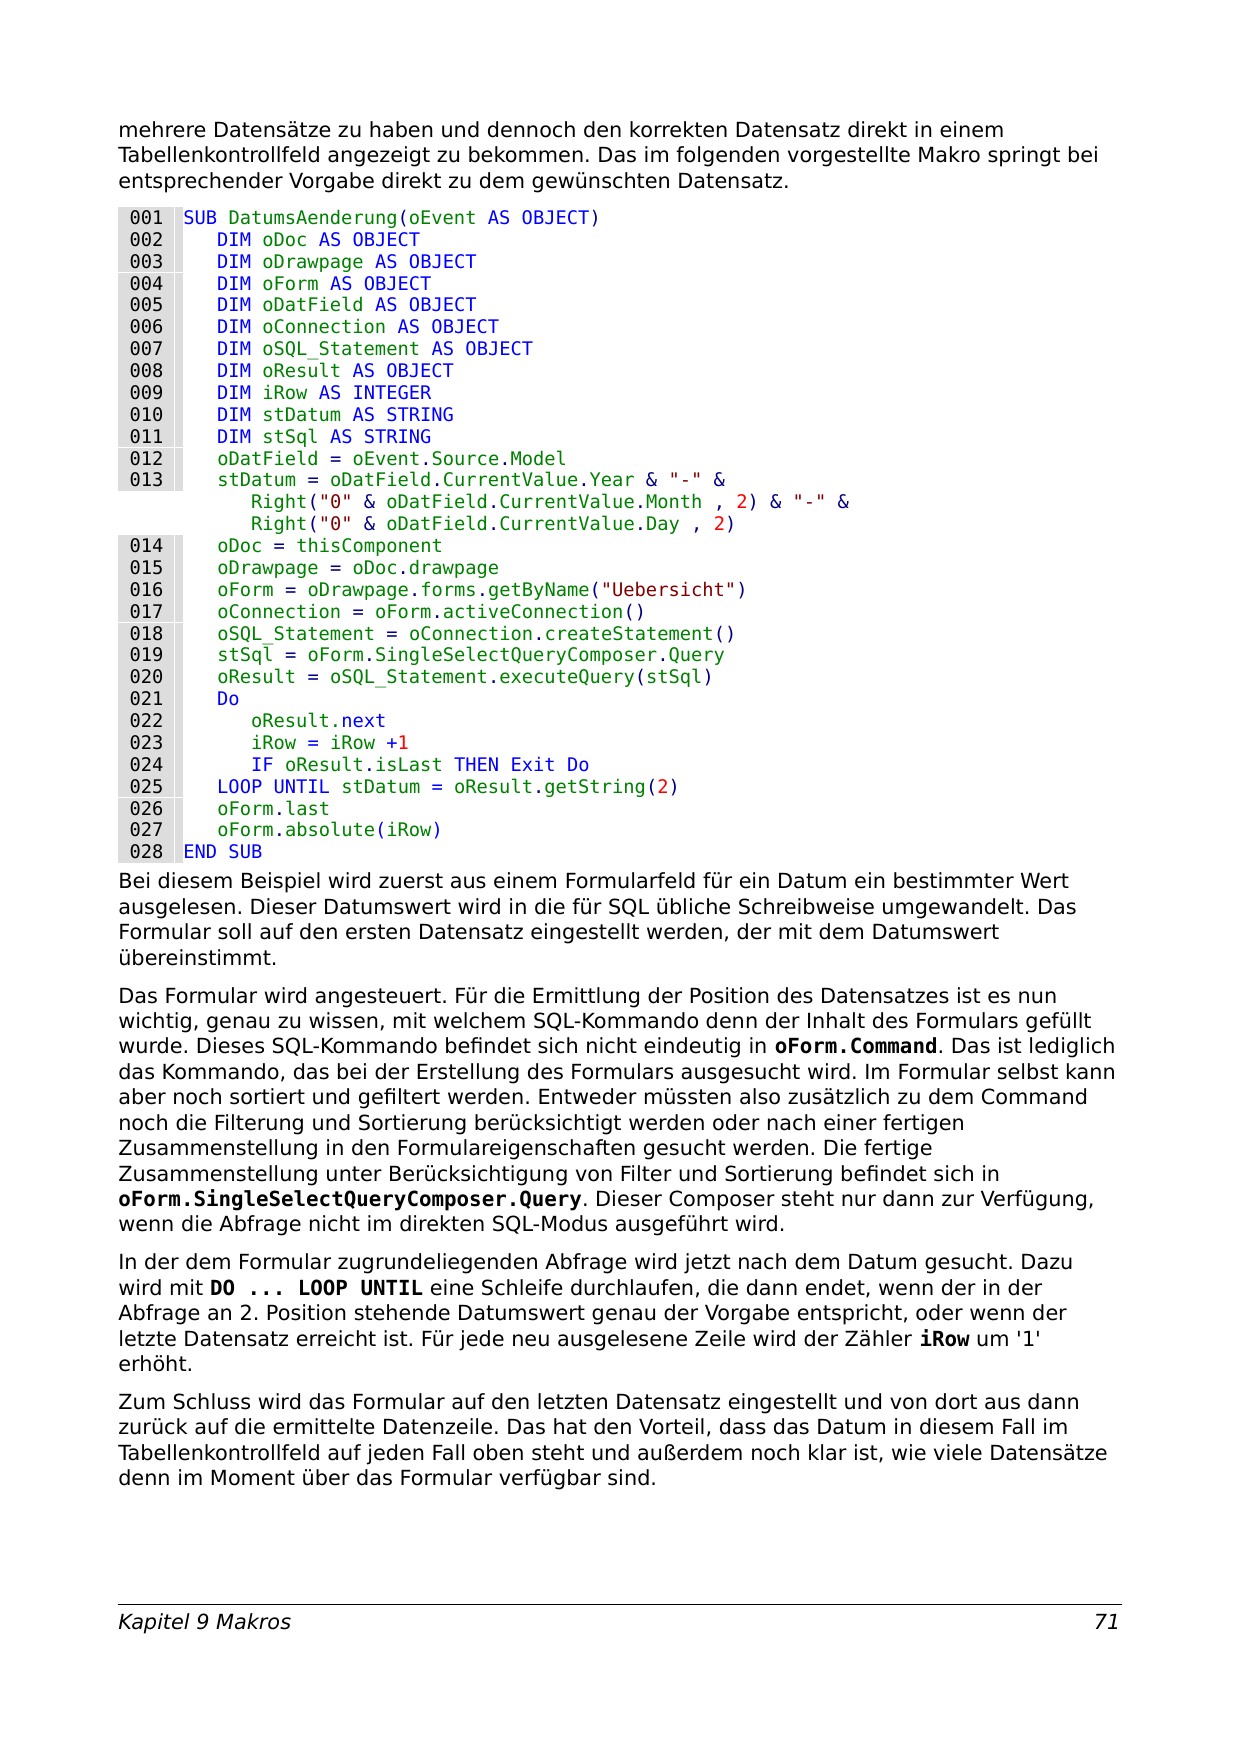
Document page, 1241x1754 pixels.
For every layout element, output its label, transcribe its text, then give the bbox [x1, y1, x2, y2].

list DIM stSql AS STRING [183, 426, 1122, 447]
list oConnection = oForm.activeConnection() [183, 601, 1122, 622]
list SUB DatumsAenderung(oEvent AS OBJECT) [183, 207, 1122, 229]
text Bei diesem Beispiel wird zuerst aus einem Formularfeld für ein Datum ein bestimmter Wert ausgelesen. Dieser Datumswert wird in die für SQL übliche Schreibweise umgewandelt. Das Formular soll auf den ersten Datensatz eingestellt werden, der mit dem Datumswert übereinstimmt. [118, 869, 1122, 970]
list DIM oDoc AS OBJECT [183, 229, 1122, 251]
list DIM iRow AS INTEGER [183, 382, 1122, 404]
text In der dem Formular zugrundeliegenden Abfrage wird jetzt nach dem Datum gesucht. Dazu wird mit DO ... LOOP UNTIL eine Schleife durchlaufen, die dann endet, wenn der in der Abfrage an 2. Position stehende Datumswert genau der Vorgabe entspricht, oder wenn der letzte Datensatz erreicht ist. Für jede neu ausgelesene Zeile wird der Zähler iRow um '1' erhöht. [118, 1250, 1122, 1376]
list DIM oSQL_Statement AS OBJECT [183, 338, 1122, 360]
text Das Formular wird angesteuert. Für die Ermittlung der Position des Datensatzes ist es nun wichtig, genau zu wissen, mit welchem SQL-Kommando denn der Inhalt des Formulars gefüllt wurde. Dieses SQL-Kommando befindet sich nicht eindeutig in oForm.Command. Das ist lediglich das Kommando, das bei der Erstellung des Formulars ausgesucht wird. Im Formular selbst kann aber noch sortiert und gefiltert werden. Entweder müssten also zusätzlich zu dem Command noch die Filterung und Sortierung berücksichtigt werden oder nach einer fertigen Zusammenstellung in den Formulareigenschaften gesucht werden. Die fertige Zusammenstellung unter Berücksichtigung von Filter und Sortierung befindet sich in oForm.SingleSelectQueryComposer.Query. Dieser Composer steht nur dann zur Verfügung, wenn die Abfrage nicht im direkten SQL-Modus ausgeführt wird. [118, 984, 1122, 1237]
list DIM oForm AS OBJECT [118, 272, 1122, 294]
list Do [183, 688, 1122, 710]
list oResult = oSQL_Statement.executeQuery(stSql) [183, 666, 1122, 688]
list oSQL_Statement = oConnection.createStatement() [118, 622, 1122, 644]
list stDatum = oDatField.CurrentValue.Year & "-" & Right("0" & oDatField.CurrentValue.Month , 2) & "-" & Right("0" & oDatField.CurrentValue.Day , 2) [118, 469, 1122, 535]
list oResult.next [183, 710, 1122, 732]
list IF oResult.isLast THEN Exit Do [183, 754, 1122, 776]
list END SUB [183, 841, 1122, 863]
list oDatField = oEvent.Source.Model [118, 447, 1122, 469]
list DIM oResult AS OBJECT [183, 360, 1122, 382]
list DIM oConnection AS OBJECT [183, 316, 1122, 338]
list oForm.absolute(iRow) [183, 819, 1122, 841]
text mehrere Datensätze zu haben und dennoch den korrekten Datensatz direkt in einem Tabellenkontrollfeld angezeigt zu bekommen. Das im folgenden vorgestellte Makro springt bei entsprechender Vorgabe direkt zu dem gewünschten Datensatz. [118, 118, 1122, 193]
list DIM oDrawpage AS OBJECT [183, 251, 1122, 272]
list oDoc = thisComponent [183, 535, 1122, 557]
list DIM stDatum AS STRING [183, 404, 1122, 426]
list stSql = oForm.SingleSelectQueryComposer.Query [183, 644, 1122, 666]
list oDrawpage = oDoc.drawpage [183, 557, 1122, 579]
text Zum Schluss wird das Formular auf den letzten Datensatz eingestellt und von dort aus dann zurück auf die ermittelte Datenzeile. Das hat den Vorteil, dass das Datum in diesem Fall im Tabellenkontrollfeld auf jeden Fall oben steht und außerdem noch klar ist, wie viele Datensätze denn im Moment über das Formular verfügbar sind. [118, 1390, 1122, 1491]
list oForm = oDrawpage.forms.getByName("Uebersicht") [183, 579, 1122, 601]
list LOOP UNTIL stDatum = oResult.getString(2) [183, 776, 1122, 797]
list oForm.last [118, 797, 1122, 819]
list iRow = iRow +1 [183, 732, 1122, 754]
list DIM oDatField AS OBJECT [183, 294, 1122, 316]
